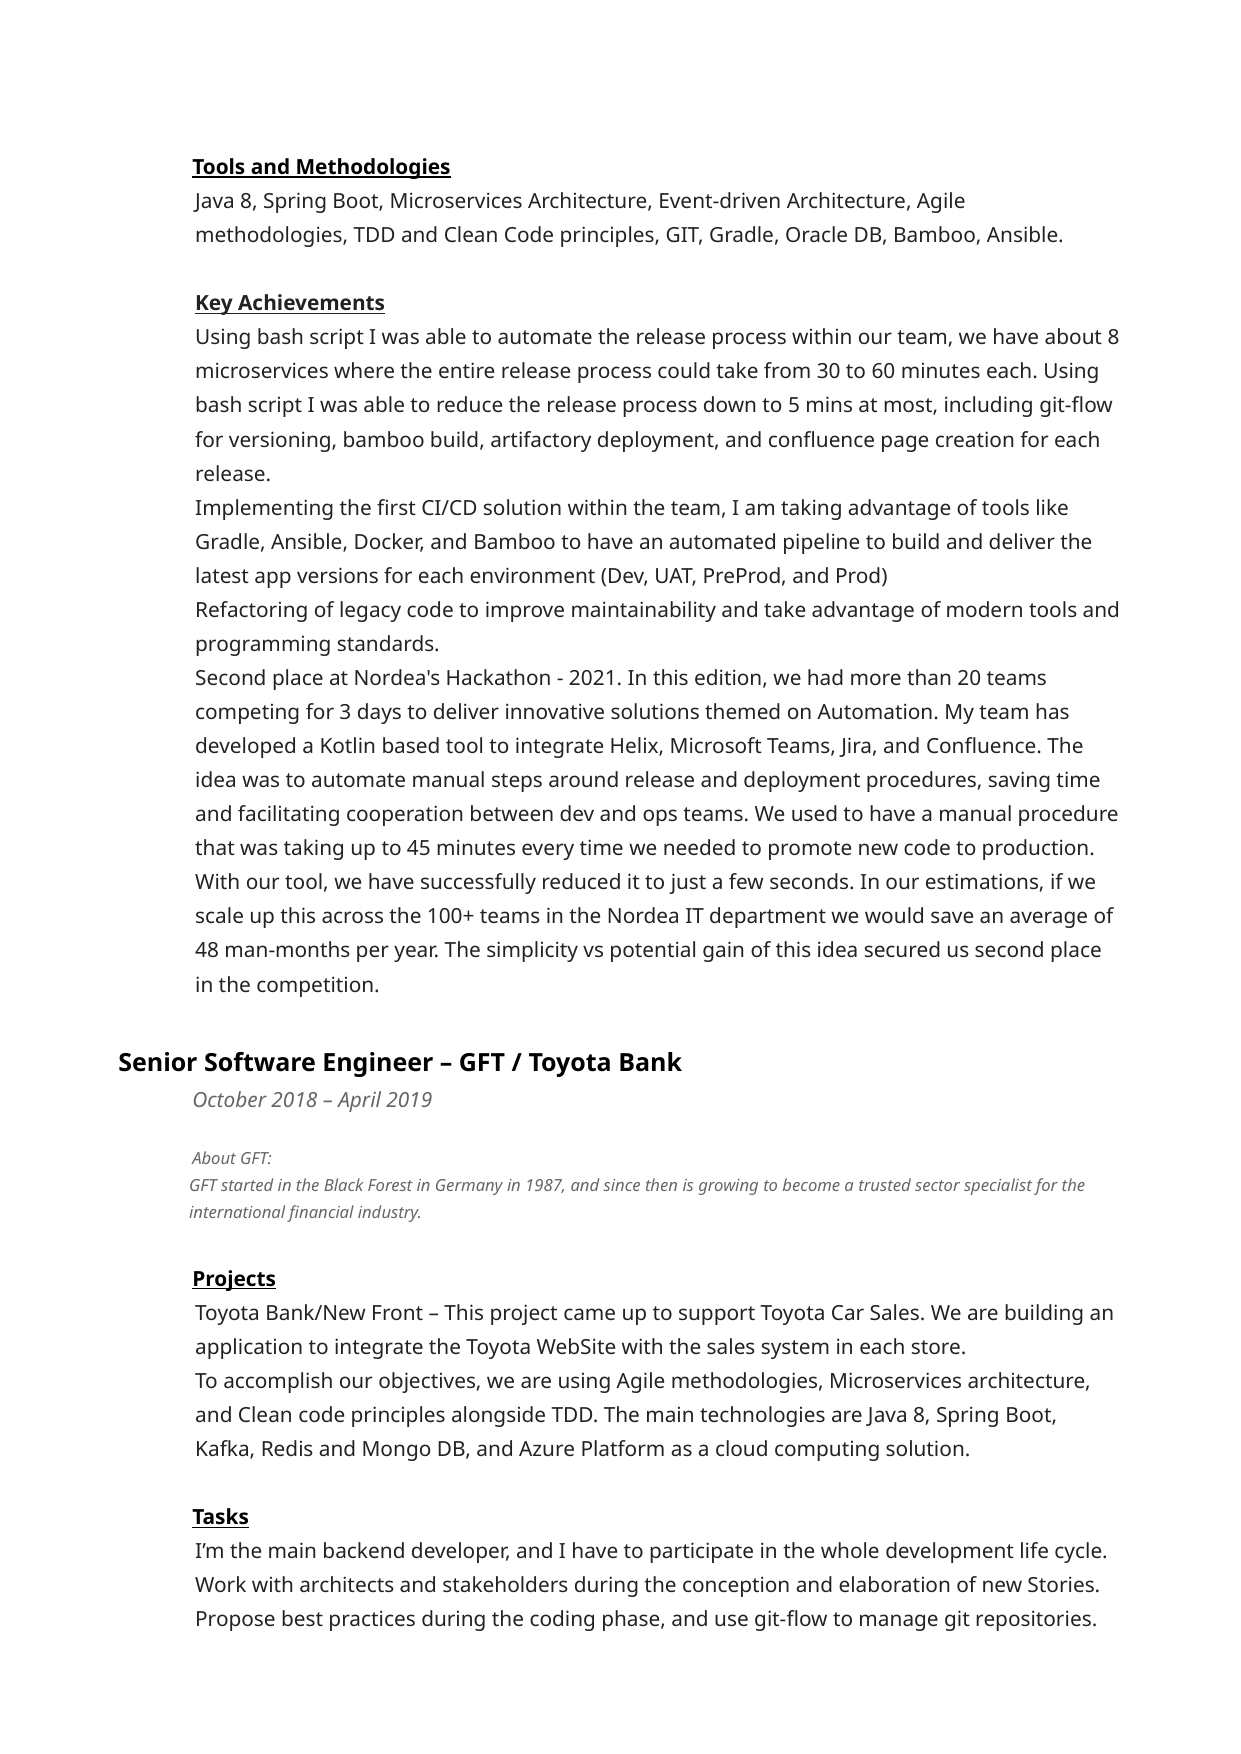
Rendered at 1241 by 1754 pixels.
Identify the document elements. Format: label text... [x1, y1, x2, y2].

text Using bash script I was able to automate the release process within our team, we have about 8 microservices where the entire release process could take from 30 to 60 minutes each. Using bash script I was able to reduce the release process down to 5 mins at most, including git-flow for versioning, bamboo build, artifactory deployment, and confluence page creation for each release. [195, 322, 1122, 487]
text Implementing the first CI/CD solution within the team, I am taking advantage of tools like Gradle, Ansible, Docker, and Bamboo to have an automated pipeline to build and deliver the latest app versions for each environment (Dev, UAT, PreProd, and Prod) [195, 493, 1122, 589]
text Key Achievements [195, 288, 1122, 317]
text Projects [118, 1264, 1122, 1292]
text October 2018 – April 2019 [192, 1085, 1122, 1114]
text Tasks [118, 1502, 1122, 1531]
text Second place at Nordea's Hackathon - 2021. In this edition, we had more than 20 teams competing for 3 days to deliver innovative solutions themed on Automation. My team has developed a Kotlin based tool to integrate Helix, Microsoft Teams, Jira, and Confluence. The idea was to automate manual steps around release and deployment procedures, saving time and facilitating cooperation between dev and ops teams. We used to have a manual procedure that was taking up to 45 minutes every time we needed to promote new code to production. With our tool, we have successfully reduced it to just a few seconds. In our estimations, if we scale up this across the 100+ teams in the Nordea IT department we would save an average of 48 man-months per year. The simplicity vs potential gain of this idea secured us second place in the competition. [195, 663, 1122, 998]
text Java 8, Spring Boot, Microservices Architecture, Event-driven Architecture, Agile methodologies, TDD and Clean Code principles, GIT, Gradle, Oracle DB, Bamboo, Ansible. [195, 186, 1122, 249]
text About GFT: [118, 1147, 1122, 1169]
text Senior Software Engineer – GFT / Toyota Bank [118, 1044, 1122, 1079]
text Refactoring of legacy code to improve maintainability and take advantage of modern tools and programming standards. [195, 595, 1122, 657]
text To accomplish our objectives, we are using Agile methodologies, Microservices architecture, and Clean code principles alongside TDD. The main technologies are Java 8, Spring Boot, Kafka, Redis and Mongo DB, and Azure Platform as a cloud computing solution. [195, 1366, 1122, 1463]
text I’m the main backend developer, and I have to participate in the whole development life cycle. [195, 1536, 1122, 1565]
text Tools and Methodologies [118, 152, 1122, 181]
text GFT started in the Black Forest in Germany in 1987, and since then is growing to become a trusted sector specialist for the international financial industry. [189, 1174, 1122, 1258]
text Toyota Bank/New Front – This project came up to support Toyota Car Sales. We are building an application to integrate the Toyota WebSite with the sales system in each store. [195, 1298, 1122, 1361]
text Work with architects and stakeholders during the conception and elaboration of new Stories. [195, 1571, 1122, 1599]
text Propose best practices during the coding phase, and use git-flow to manage git repositories. [195, 1604, 1122, 1633]
